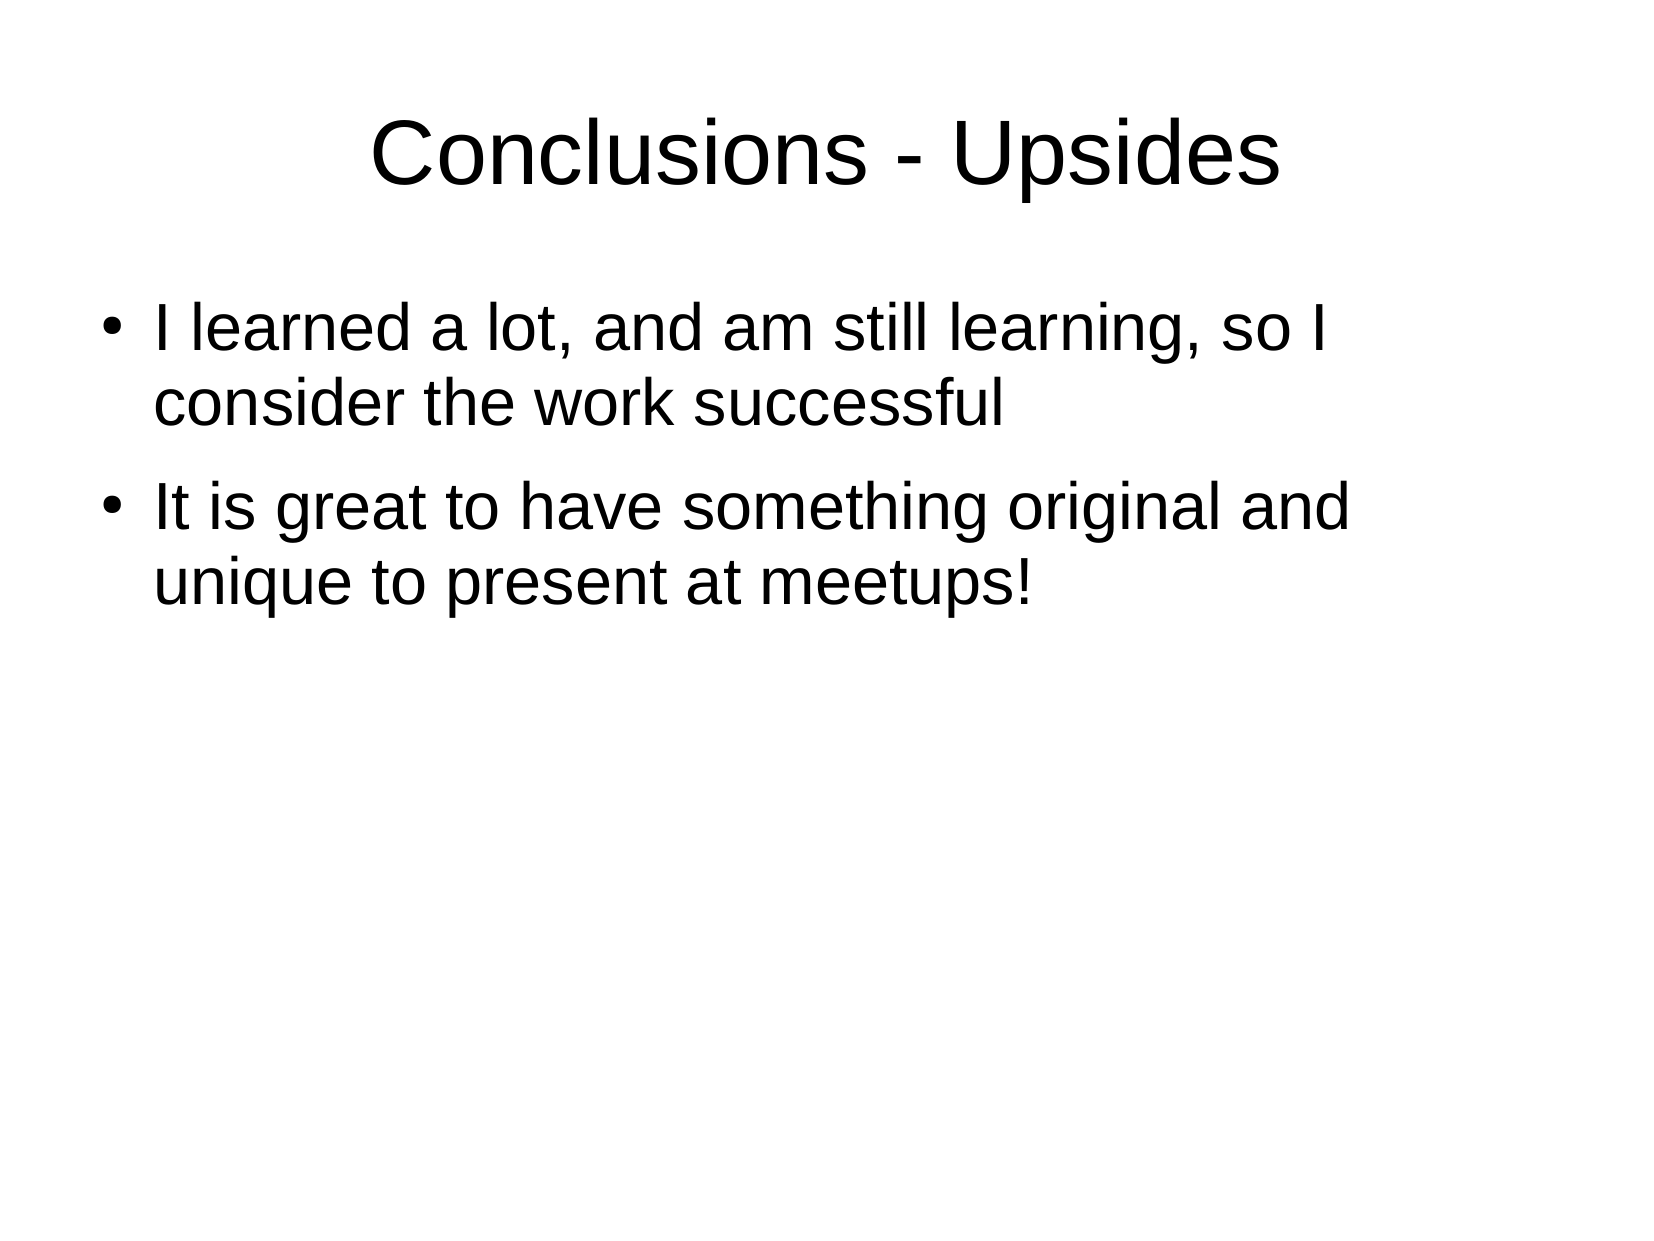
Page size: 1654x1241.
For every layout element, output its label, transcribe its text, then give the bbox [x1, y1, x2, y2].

title Conclusions - Upsides [82, 49, 1571, 257]
list I learned a lot, and am still learning, so I consider the work successful It is great to have something original and unique to present at meetups! [82, 290, 1571, 1010]
